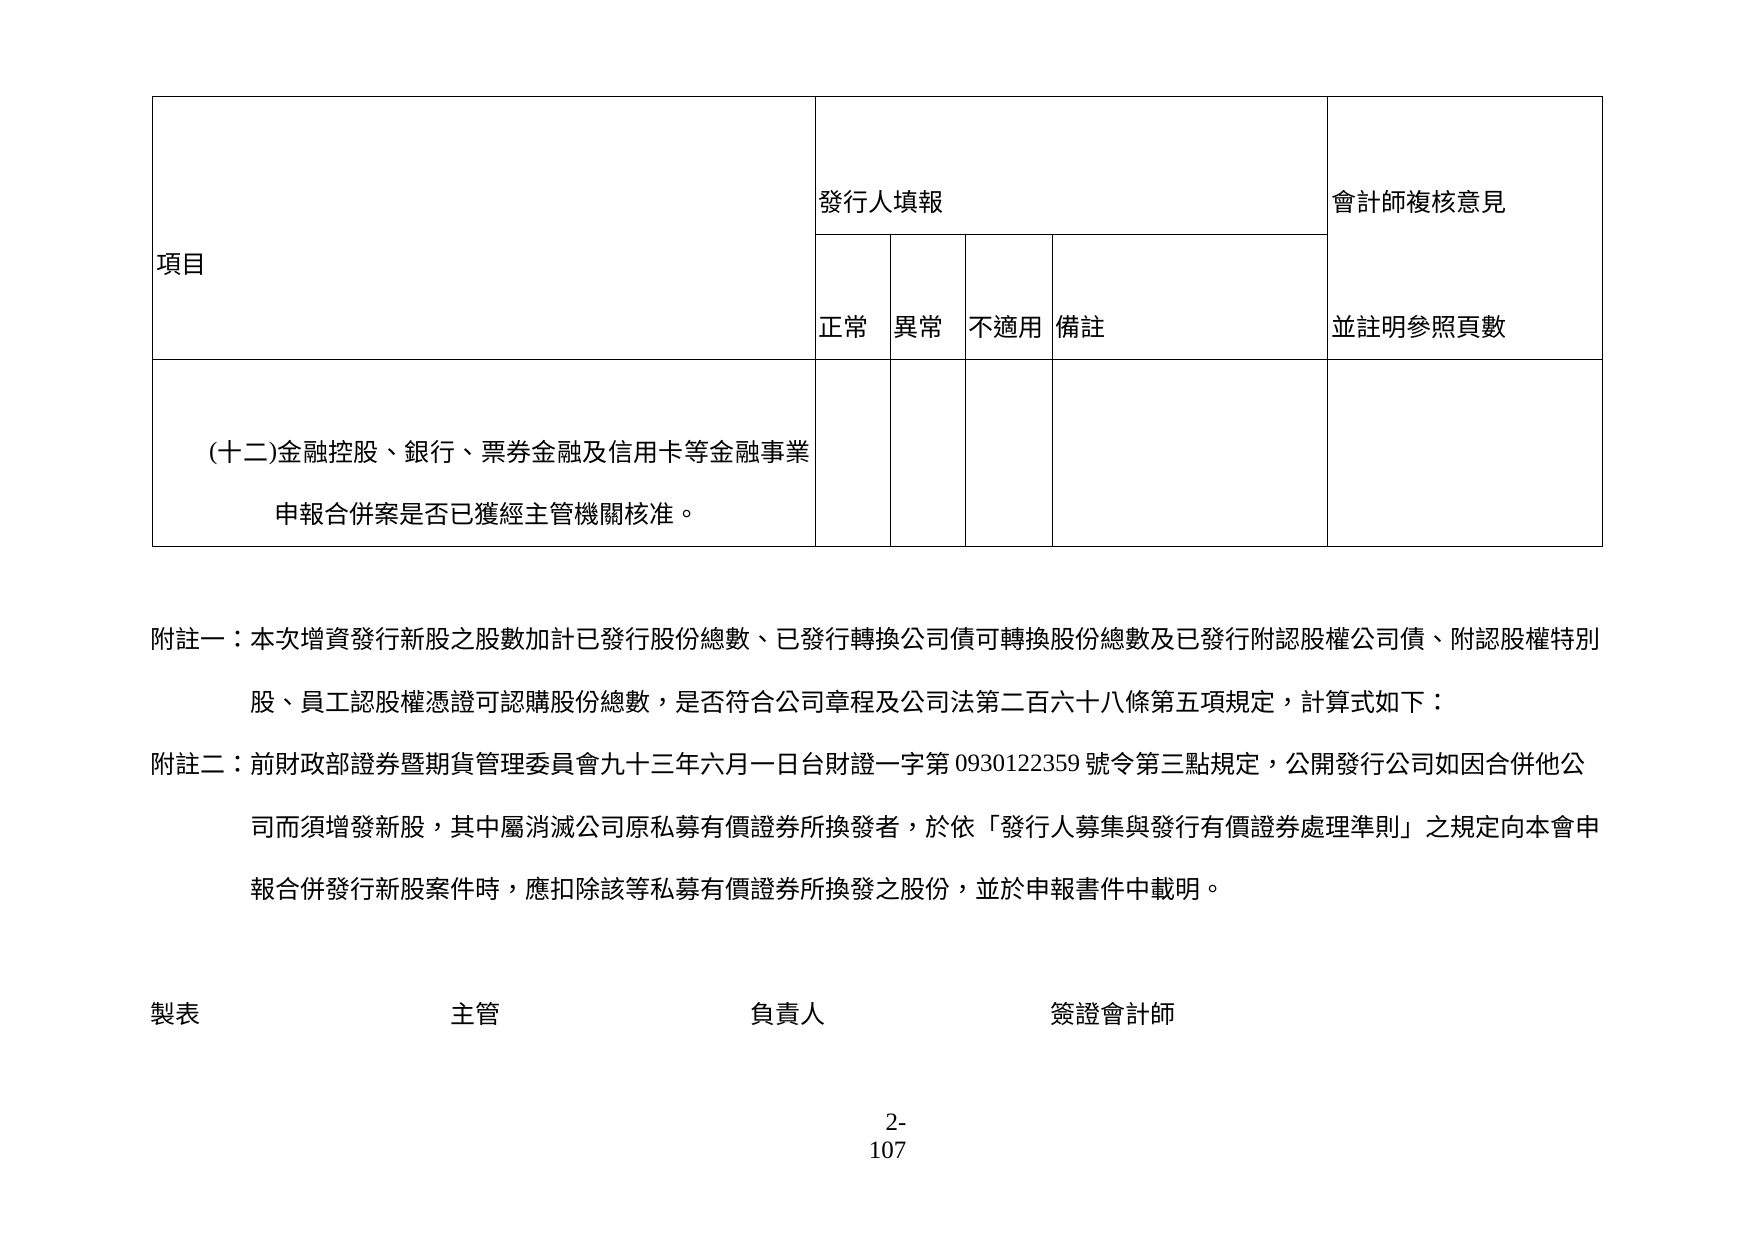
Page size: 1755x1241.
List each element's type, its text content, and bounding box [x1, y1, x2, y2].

text 附註二：前財政部證券暨期貨管理委員會九十三年六月一日台財證一字第0930122359號令第三點規定，公開發行公司如因合併他公司而須增發新股，其中屬消滅公司原私募有價證券所換發者，於依「發行人募集與發行有價證券處理準則」之規定向本會申報合併發行新股案件時，應扣除該等私募有價證券所換發之股份，並於申報書件中載明。 [150, 721, 1604, 908]
text 製表 主管 負責人 簽證會計師 [150, 971, 1604, 1033]
table_header 發行人填報 [816, 97, 1327, 233]
table_cell [1053, 360, 1327, 546]
table_cell [966, 360, 1052, 546]
table_cell (十二)金融控股、銀行、票券金融及信用卡等金融事業申報合併案是否已獲經主管機關核准。 [153, 360, 815, 546]
text 附註一：本次增資發行新股之股數加計已發行股份總數、已發行轉換公司債可轉換股份總數及已發行附認股權公司債、附認股權特別股、員工認股權憑證可認購股份總數，是否符合公司章程及公司法第二百六十八條第五項規定，計算式如下： [150, 596, 1604, 721]
table_cell [1328, 360, 1602, 546]
table_cell [891, 360, 965, 546]
table_header 項目 [153, 97, 815, 358]
table_cell [816, 360, 890, 546]
table_cell 備註 [1053, 235, 1327, 358]
table_header 會計師複核意見 並註明參照頁數 [1328, 97, 1602, 358]
table_cell 不適用 [966, 235, 1052, 358]
table_cell 異常 [891, 235, 965, 358]
table_cell 正常 [816, 235, 890, 358]
